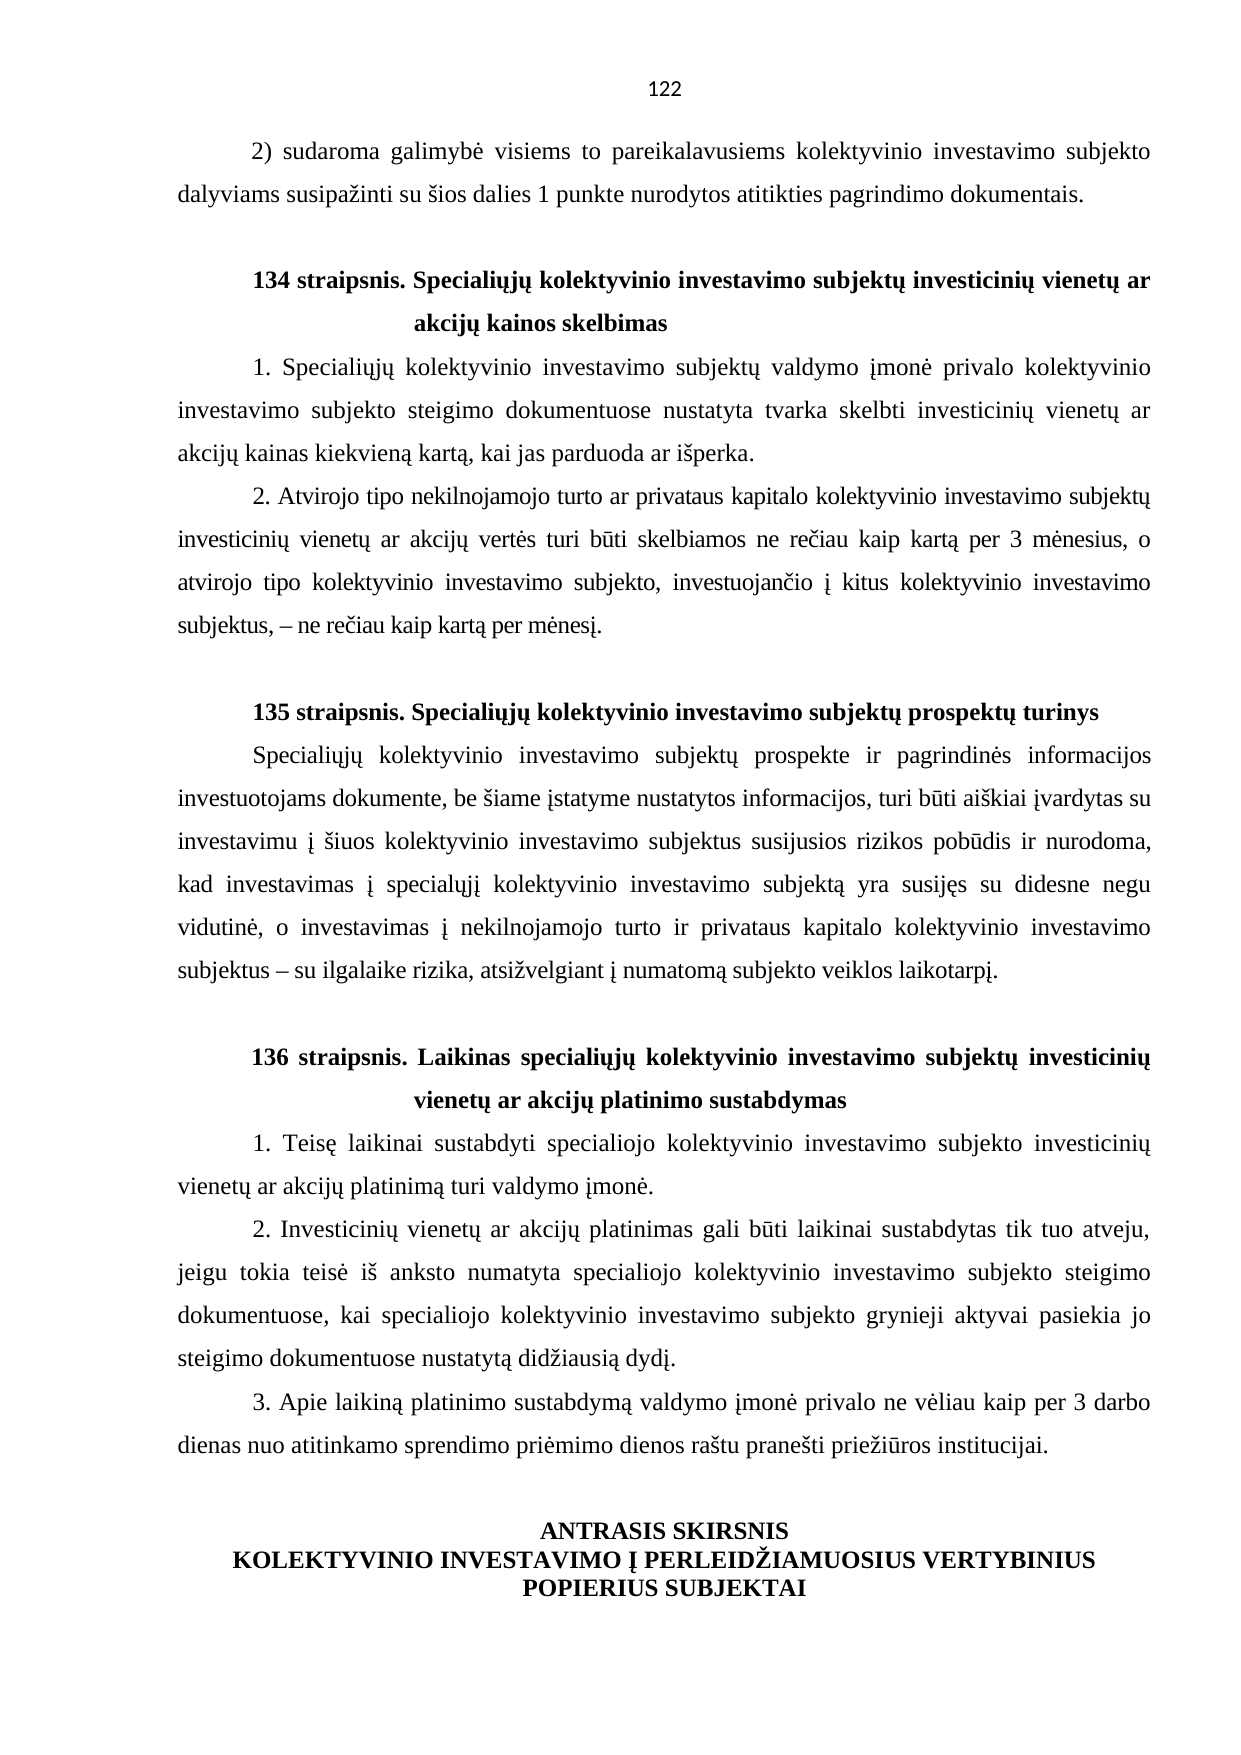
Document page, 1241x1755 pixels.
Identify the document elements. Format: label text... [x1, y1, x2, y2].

text 1. Specialiųjų kolektyvinio investavimo subjektų valdymo įmonė privalo kolektyvinio investavimo subjekto steigimo dokumentuose nustatyta tvarka skelbti investicinių vienetų ar akcijų kainas kiekvieną kartą, kai jas parduoda ar išperka. [177, 352, 1152, 467]
text Specialiųjų kolektyvinio investavimo subjektų prospekte ir pagrindinės informacijos investuotojams dokumente, be šiame įstatyme nustatytos informacijos, turi būti aiškiai įvardytas su investavimu į šiuos kolektyvinio investavimo subjektus susijusios rizikos pobūdis ir nurodoma, kad investavimas į specialųjį kolektyvinio investavimo subjektą yra susijęs su didesne negu vidutinė, o investavimas į nekilnojamojo turto ir privataus kapitalo kolektyvinio investavimo subjektus – su ilgalaike rizika, atsižvelgiant į numatomą subjekto veiklos laikotarpį. [177, 740, 1152, 984]
text 3. Apie laikiną platinimo sustabdymą valdymo įmonė privalo ne vėliau kaip per 3 darbo dienas nuo atitinkamo sprendimo priėmimo dienos raštu pranešti priežiūros institucijai. [177, 1387, 1152, 1458]
text 2. Atvirojo tipo nekilnojamojo turto ar privataus kapitalo kolektyvinio investavimo subjektų investicinių vienetų ar akcijų vertės turi būti skelbiamos ne rečiau kaip kartą per 3 mėnesius, o atvirojo tipo kolektyvinio investavimo subjekto, investuojančio į kitus kolektyvinio investavimo subjektus, – ne rečiau kaip kartą per mėnesį. [177, 481, 1152, 639]
text 134 straipsnis. Specialiųjų kolektyvinio investavimo subjektų investicinių vienetų ar akcijų kainos skelbimas [252, 265, 1152, 337]
text 136 straipsnis. Laikinas specialiųjų kolektyvinio investavimo subjektų investicinių vienetų ar akcijų platinimo sustabdymas [251, 1042, 1152, 1113]
text 2) sudaroma galimybė visiems to pareikalavusiems kolektyvinio investavimo subjekto dalyviams susipažinti su šios dalies 1 punkte nurodytos atitikties pagrindimo dokumentais. [177, 136, 1152, 208]
text KOLEKTYVINIO INVESTAVIMO Į PERLEIDŽIAMUOSIUS VERTYBINIUS POPIERIUS SUBJEKTAI [177, 1545, 1152, 1602]
text 2. Investicinių vienetų ar akcijų platinimas gali būti laikinai sustabdytas tik tuo atveju, jeigu tokia teisė iš anksto numatyta specialiojo kolektyvinio investavimo subjekto steigimo dokumentuose, kai specialiojo kolektyvinio investavimo subjekto grynieji aktyvai pasiekia jo steigimo dokumentuose nustatytą didžiausią dydį. [177, 1214, 1152, 1372]
text 1. Teisę laikinai sustabdyti specialiojo kolektyvinio investavimo subjekto investicinių vienetų ar akcijų platinimą turi valdymo įmonė. [177, 1128, 1152, 1200]
text ANTRASIS SKIRSNIS [177, 1516, 1152, 1545]
text 135 straipsnis. Specialiųjų kolektyvinio investavimo subjektų prospektų turinys [252, 697, 1152, 725]
